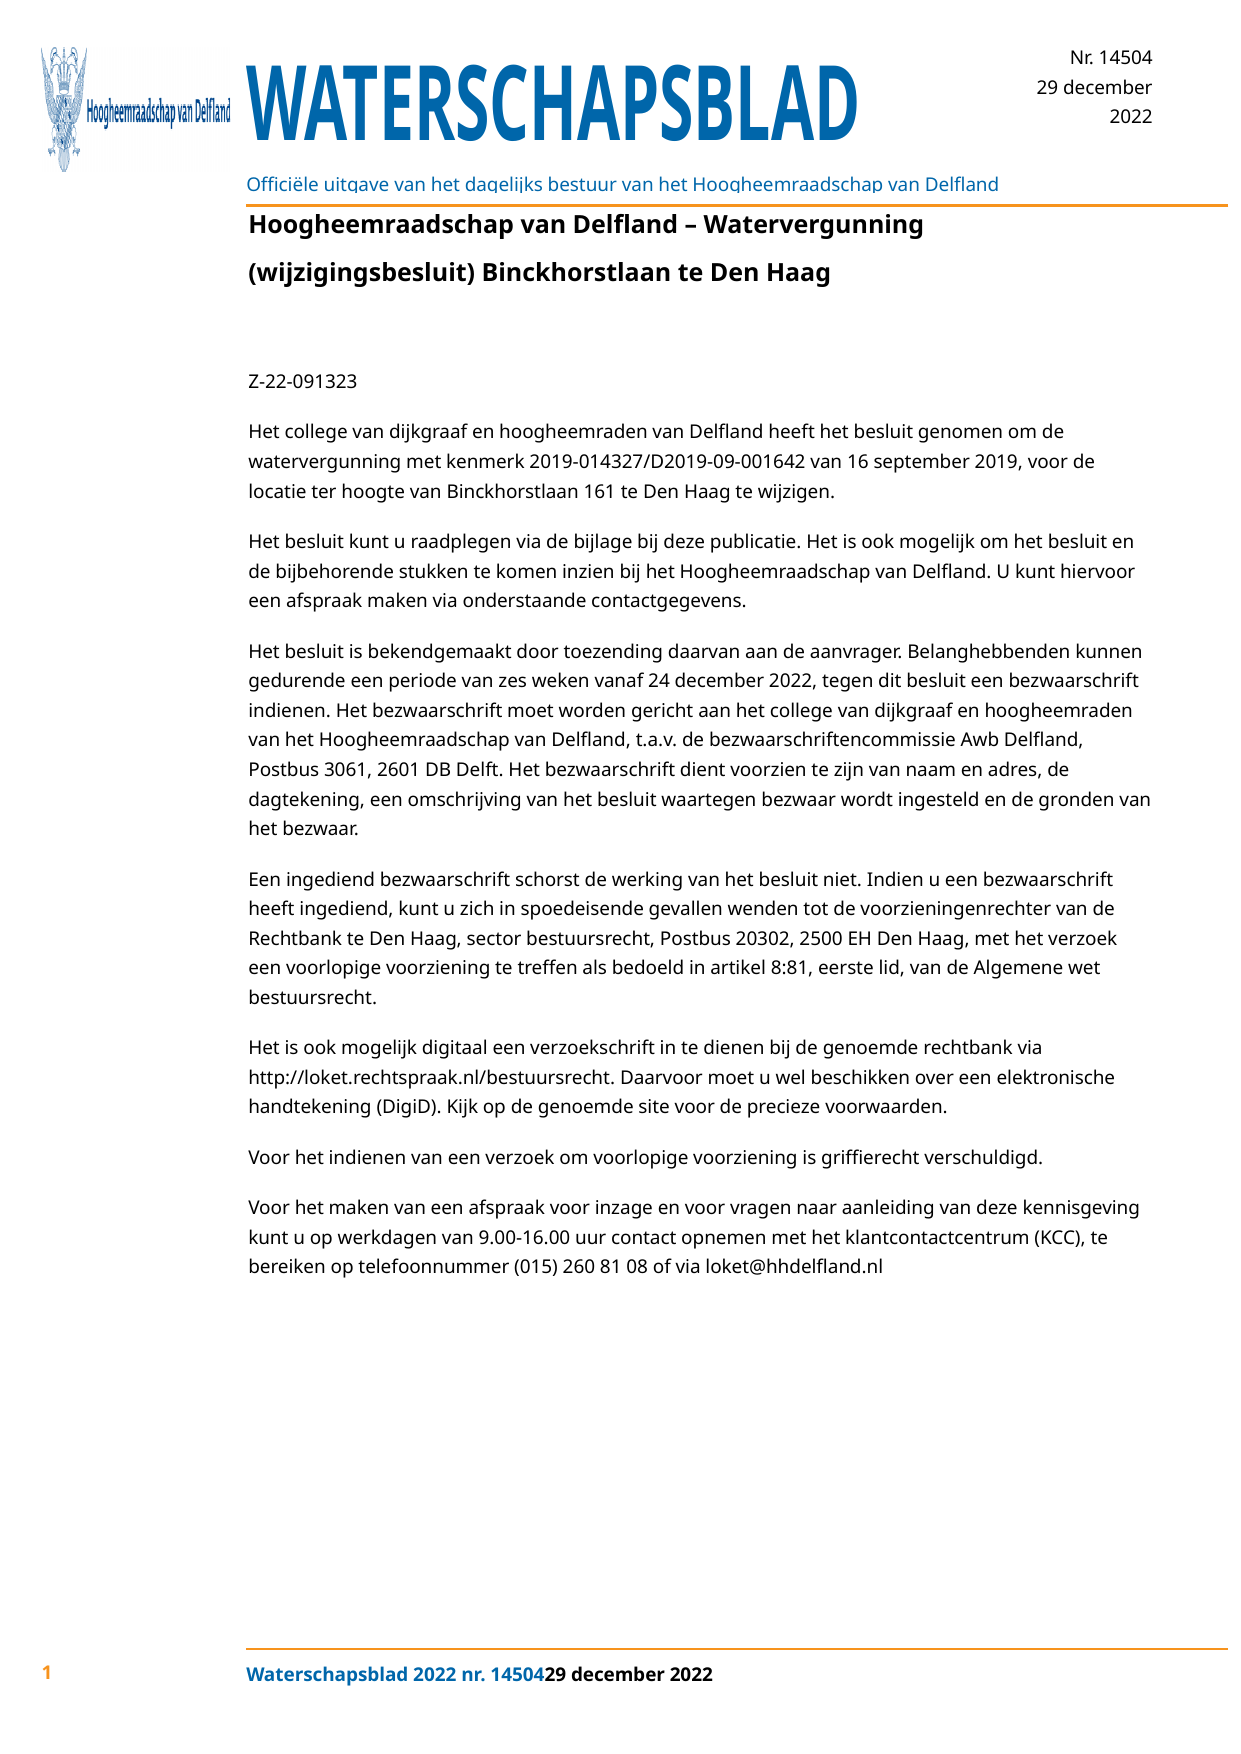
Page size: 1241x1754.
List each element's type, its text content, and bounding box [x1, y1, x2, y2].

text Het college van dijkgraaf en hoogheemraden van Delfland heeft het besluit genomen om de watervergunning met kenmerk 2019-014327/D2019-09-001642 van 16 september 2019, voor de locatie ter hoogte van Binckhorstlaan 161 te Den Haag te wijzigen. [248, 419, 1152, 504]
text Voor het maken van een afspraak voor inzage en voor vragen naar aanleiding van deze kennisgeving kunt u op werkdagen van 9.00-16.00 uur contact opnemen met het klantcontactcentrum (KCC), te bereiken op telefoonnummer (015) 260 81 08 of via loket@hhdelfland.nl [248, 1194, 1152, 1279]
text Een ingediend bezwaarschrift schorst de werking van het besluit niet. Indien u een bezwaarschrift heeft ingediend, kunt u zich in spoedeisende gevallen wenden tot de voorzieningenrechter van de Rechtbank te Den Haag, sector bestuursrecht, Postbus 20302, 2500 EH Den Haag, met het verzoek een voorlopige voorziening te treffen als bedoeld in artikel 8:81, eerste lid, van de Algemene wet bestuursrecht. [248, 866, 1152, 1010]
text Het besluit kunt u raadplegen via de bijlage bij deze publicatie. Het is ook mogelijk om het besluit en de bijbehorende stukken te komen inzien bij het Hoogheemraadschap van Delfland. U kunt hiervoor een afspraak maken via onderstaande contactgegevens. [248, 528, 1152, 613]
text Het besluit is bekendgemaakt door toezending daarvan aan de aanvrager. Belanghebbenden kunnen gedurende een periode van zes weken vanaf 24 december 2022, tegen dit besluit een bezwaarschrift indienen. Het bezwaarschrift moet worden gericht aan het college van dijkgraaf en hoogheemraden van het Hoogheemraadschap van Delfland, t.a.v. de bezwaarschriftencommissie Awb Delfland, Postbus 3061, 2601 DB Delft. Het bezwaarschrift dient voorzien te zijn van naam en adres, de dagtekening, een omschrijving van het besluit waartegen bezwaar wordt ingesteld en de gronden van het bezwaar. [248, 638, 1152, 841]
text Het is ook mogelijk digitaal een verzoekschrift in te dienen bij de genoemde rechtbank via http://loket.rechtspraak.nl/bestuursrecht. Daarvoor moet u wel beschikken over een elektronische handtekening (DigiD). Kijk op de genoemde site voor de precieze voorwaarden. [248, 1034, 1152, 1119]
text Z-22-091323 [248, 368, 1152, 394]
picture [41, 47, 231, 172]
text Voor het indienen van een verzoek om voorlopige voorziening is griffierecht verschuldigd. [248, 1144, 1152, 1170]
text Hoogheemraadschap van Delfland – Watervergunning (wijzigingsbesluit) Binckhorstlaan te Den Haag [248, 207, 1152, 288]
